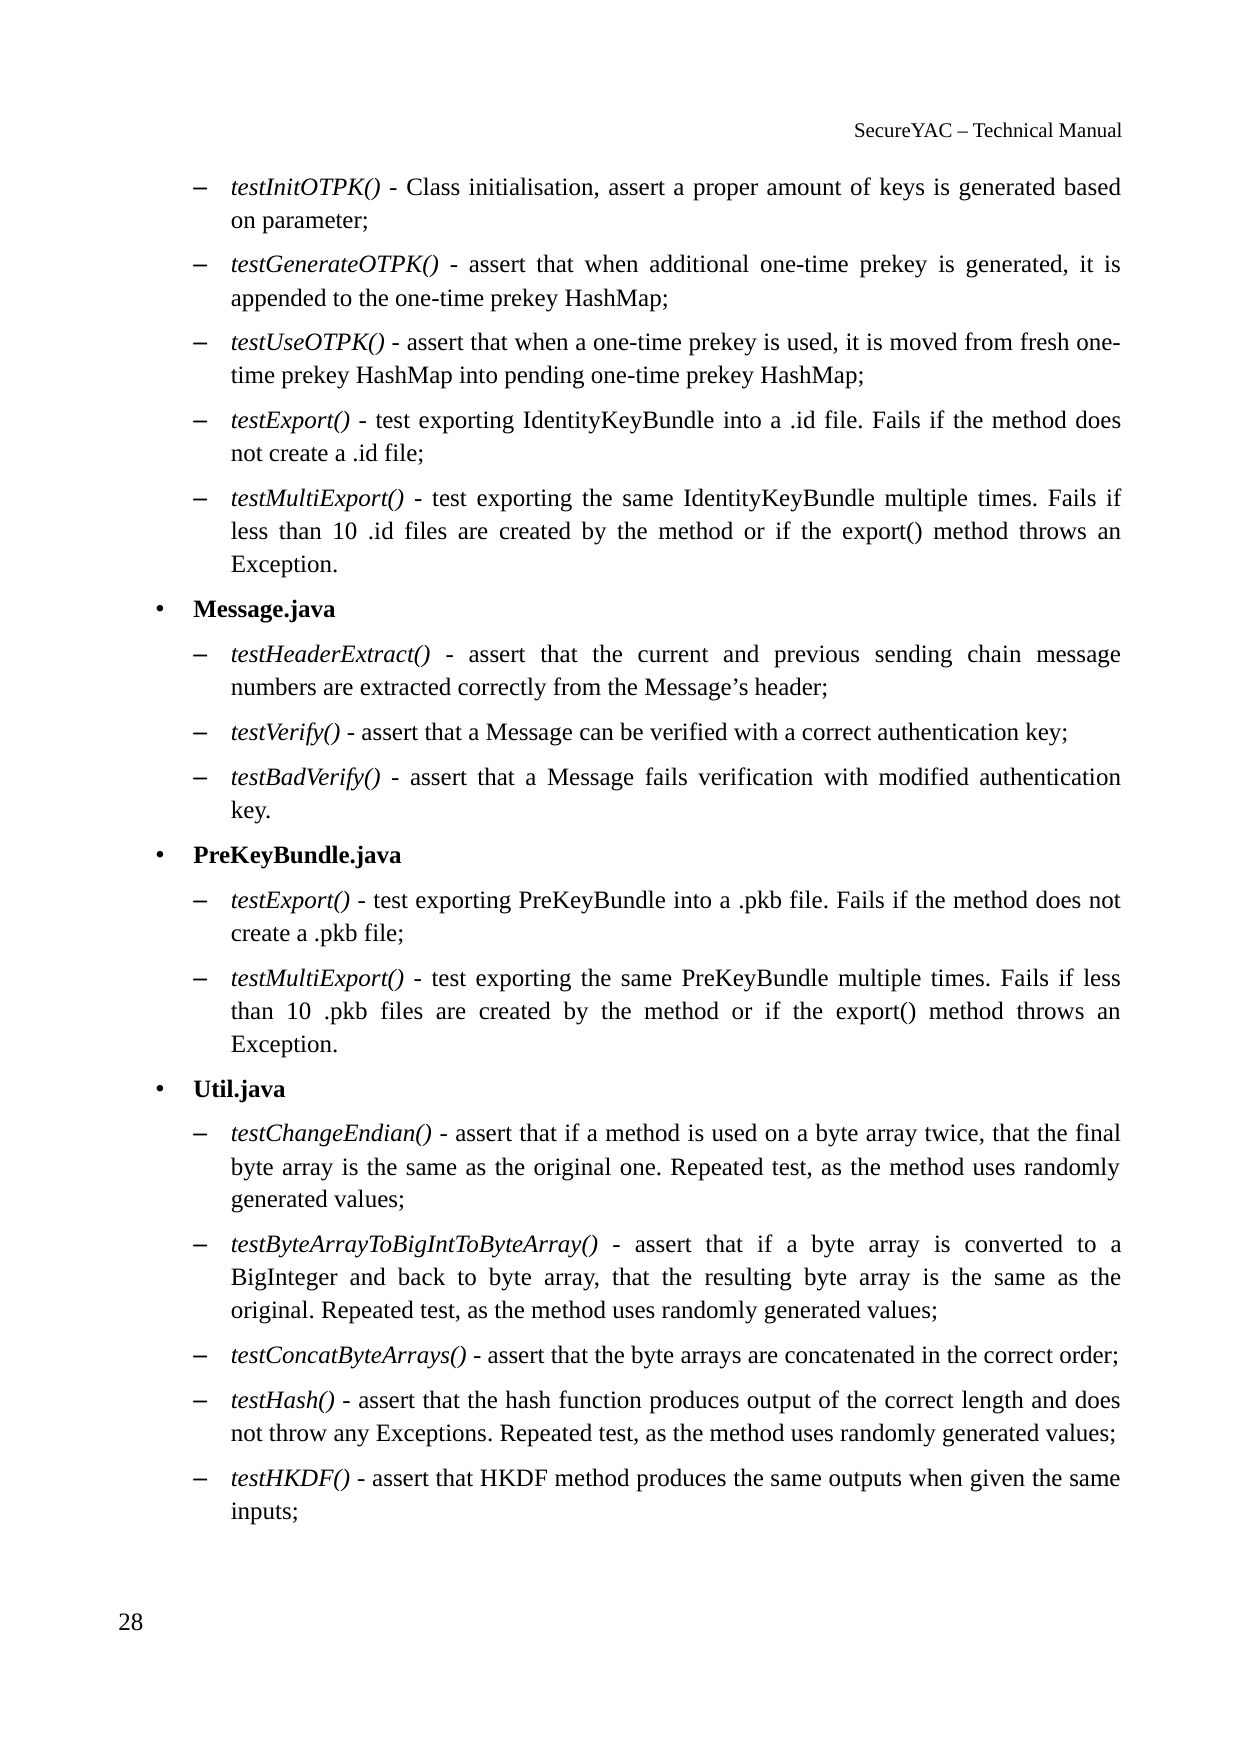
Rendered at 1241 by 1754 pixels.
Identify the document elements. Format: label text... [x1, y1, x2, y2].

list Message.java [156, 594, 1122, 623]
list testHeaderExtract() - assert that the current and previous sending chain message numbers are extracted correctly from the Message’s header; [193, 639, 1122, 701]
list testMultiExport() - test exporting the same IdentityKeyBundle multiple times. Fails if less than 10 .id files are created by the method or if the export() method throws an Exception. [193, 483, 1122, 578]
list testHKDF() - assert that HKDF method produces the same outputs when given the same inputs; [193, 1463, 1122, 1525]
list testBadVerify() - assert that a Message fails verification with modified authentication key. [193, 762, 1122, 824]
list testGenerateOTPK() - assert that when additional one-time prekey is generated, it is appended to the one-time prekey HashMap; [193, 249, 1122, 311]
list testExport() - test exporting PreKeyBundle into a .pkb file. Fails if the method does not create a .pkb file; [193, 885, 1122, 947]
list testInitOTPK() - Class initialisation, assert a proper amount of keys is generated based on parameter; [193, 172, 1122, 233]
list testByteArrayToBigIntToByteArray() - assert that if a byte array is converted to a BigInteger and back to byte array, that the resulting byte array is the same as the original. Repeated test, as the method uses randomly generated values; [193, 1229, 1122, 1324]
list testHash() - assert that the hash function produces output of the correct length and does not throw any Exceptions. Repeated test, as the method uses randomly generated values; [193, 1385, 1122, 1447]
list testChangeEndian() - assert that if a method is used on a byte array twice, that the final byte array is the same as the original one. Repeated test, as the method uses randomly generated values; [193, 1118, 1122, 1213]
list PreKeyBundle.java [156, 840, 1122, 869]
list testUseOTPK() - assert that when a one-time prekey is used, it is moved from fresh one-time prekey HashMap into pending one-time prekey HashMap; [193, 327, 1122, 389]
list testConcatByteArrays() - assert that the byte arrays are concatenated in the correct order; [193, 1340, 1122, 1369]
list Util.java [156, 1074, 1122, 1102]
list testVerify() - assert that a Message can be verified with a correct authentication key; [193, 717, 1122, 746]
list testExport() - test exporting IdentityKeyBundle into a .id file. Fails if the method does not create a .id file; [193, 405, 1122, 467]
list testMultiExport() - test exporting the same PreKeyBundle multiple times. Fails if less than 10 .pkb files are created by the method or if the export() method throws an Exception. [193, 963, 1122, 1057]
